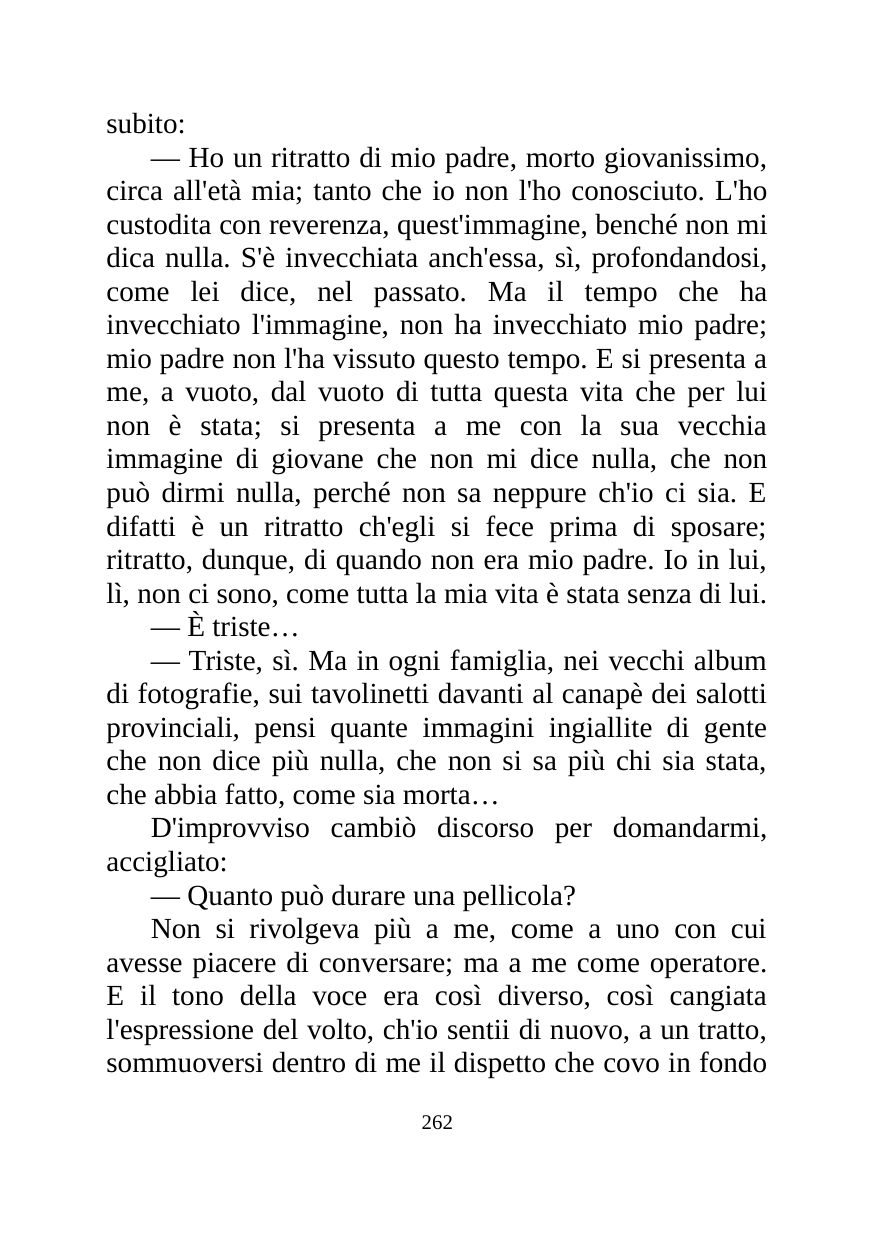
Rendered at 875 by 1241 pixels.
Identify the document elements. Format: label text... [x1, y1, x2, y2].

text Non si rivolgeva più a me, come a uno con cui avesse piacere di conversare; ma a me come operatore. E il tono della voce era così diverso, così cangiata l'espressione del volto, ch'io sentii di nuovo, a un tratto, sommuoversi dentro di me il dispetto che covo in fondo [106, 911, 768, 1079]
text — Ho un ritratto di mio padre, morto giovanissimo, circa all'età mia; tanto che io non l'ho conosciuto. L'ho custodita con reverenza, quest'immagine, benché non mi dica nulla. S'è invecchiata anch'essa, sì, profondandosi, come lei dice, nel passato. Ma il tempo che ha invecchiato l'immagine, non ha invecchiato mio padre; mio padre non l'ha vissuto questo tempo. E si presenta a me, a vuoto, dal vuoto di tutta questa vita che per lui non è stata; si presenta a me con la sua vecchia immagine di giovane che non mi dice nulla, che non può dirmi nulla, perché non sa neppure ch'io ci sia. E difatti è un ritratto ch'egli si fece prima di sposare; ritratto, dunque, di quando non era mio padre. Io in lui, lì, non ci sono, come tutta la mia vita è stata senza di lui. [106, 140, 768, 609]
text — Triste, sì. Ma in ogni famiglia, nei vecchi album di fotografie, sui tavolinetti davanti al canapè dei salotti provinciali, pensi quante immagini ingiallite di gente che non dice più nulla, che non si sa più chi sia stata, che abbia fatto, come sia morta… [106, 643, 768, 811]
text D'improvviso cambiò discorso per domandarmi, accigliato: [106, 811, 768, 878]
text — È triste… [106, 609, 768, 643]
text — Quanto può durare una pellicola? [106, 878, 768, 911]
text subito: [106, 106, 768, 140]
